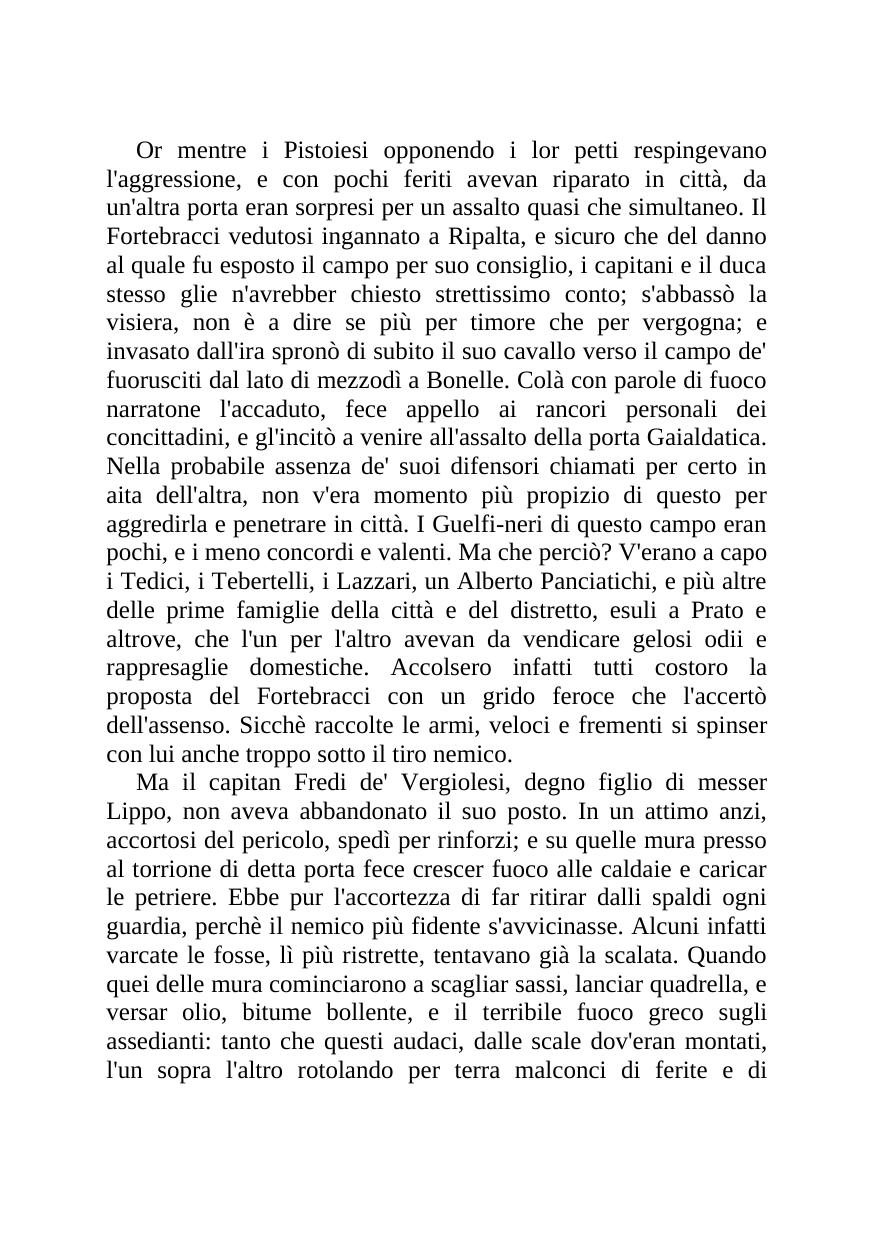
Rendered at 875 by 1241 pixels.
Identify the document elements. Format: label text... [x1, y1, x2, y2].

text Ma il capitan Fredi de' Vergiolesi, degno figlio di messer Lippo, non aveva abbandonato il suo posto. In un attimo anzi, accortosi del pericolo, spedì per rinforzi; e su quelle mura presso al torrione di detta porta fece crescer fuoco alle caldaie e caricar le petriere. Ebbe pur l'accortezza di far ritirar dalli spaldi ogni guardia, perchè il nemico più fidente s'avvicinasse. Alcuni infatti varcate le fosse, lì più ristrette, tentavano già la scalata. Quando quei delle mura cominciarono a scagliar sassi, lanciar quadrella, e versar olio, bitume bollente, e il terribile fuoco greco sugli assedianti: tanto che questi audaci, dalle scale dov'eran montati, l'un sopra l'altro rotolando per terra malconci di ferite e di [106, 767, 768, 1084]
text Or mentre i Pistoiesi opponendo i lor petti respingevano l'aggressione, e con pochi feriti avevan riparato in città, da un'altra porta eran sorpresi per un assalto quasi che simultaneo. Il Fortebracci vedutosi ingannato a Ripalta, e sicuro che del danno al quale fu esposto il campo per suo consiglio, i capitani e il duca stesso glie n'avrebber chiesto strettissimo conto; s'abbassò la visiera, non è a dire se più per timore che per vergogna; e invasato dall'ira spronò di subito il suo cavallo verso il campo de' fuorusciti dal lato di mezzodì a Bonelle. Colà con parole di fuoco narratone l'accaduto, fece appello ai rancori personali dei concittadini, e gl'incitò a venire all'assalto della porta Gaialdatica. Nella probabile assenza de' suoi difensori chiamati per certo in aita dell'altra, non v'era momento più propizio di questo per aggredirla e penetrare in città. I Guelfi-neri di questo campo eran pochi, e i meno concordi e valenti. Ma che perciò? V'erano a capo i Tedici, i Tebertelli, i Lazzari, un Alberto Panciatichi, e più altre delle prime famiglie della città e del distretto, esuli a Prato e altrove, che l'un per l'altro avevan da vendicare gelosi odii e rappresaglie domestiche. Accolsero infatti tutti costoro la proposta del Fortebracci con un grido feroce che l'accertò dell'assenso. Sicchè raccolte le armi, veloci e frementi si spinser con lui anche troppo sotto il tiro nemico. [106, 135, 768, 767]
